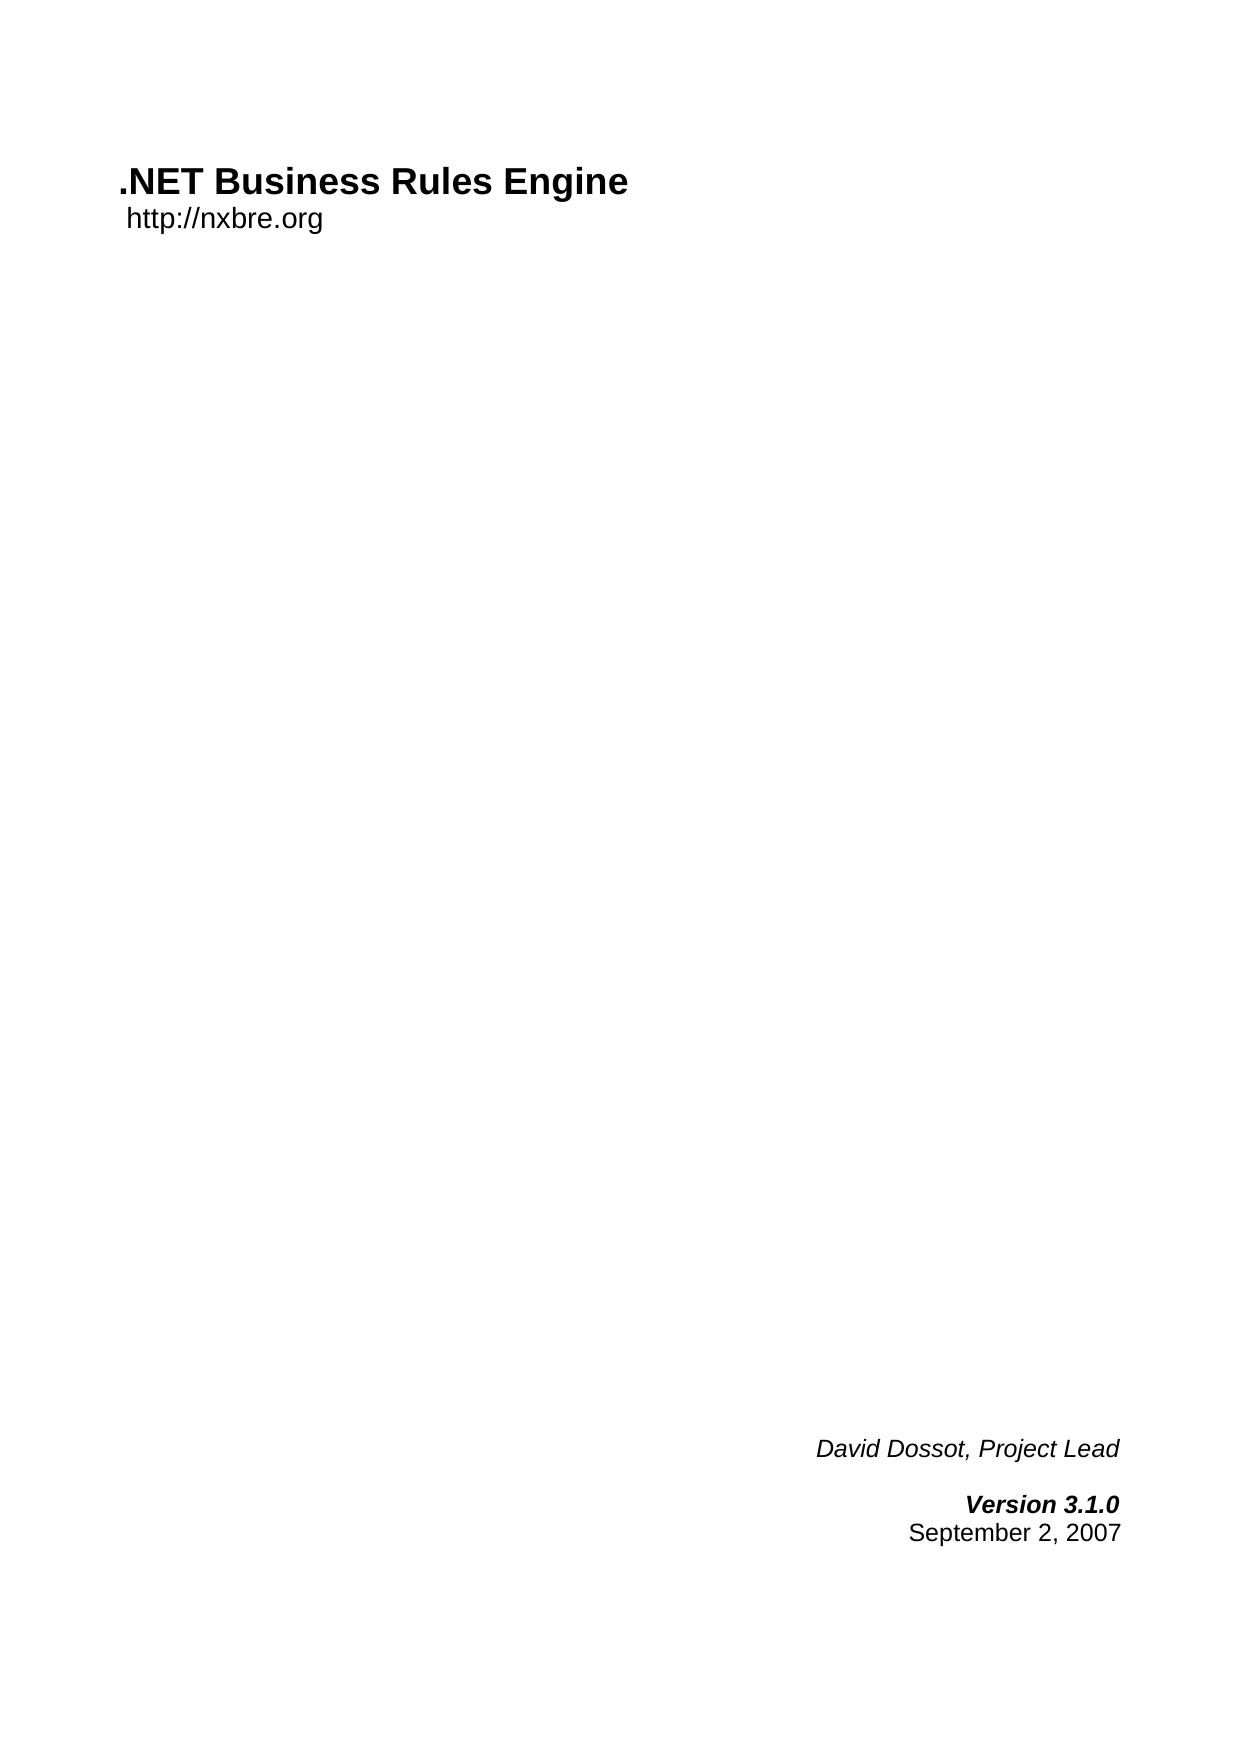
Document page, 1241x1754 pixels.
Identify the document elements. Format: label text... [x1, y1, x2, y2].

text Version 3.1.0 [118, 1491, 1122, 1519]
text http://nxbre.org [118, 202, 1122, 235]
text .NET Business Rules Engine [118, 160, 1122, 202]
text September 2, 2007 [118, 1519, 1122, 1547]
text David Dossot, Project Lead [118, 1435, 1122, 1463]
